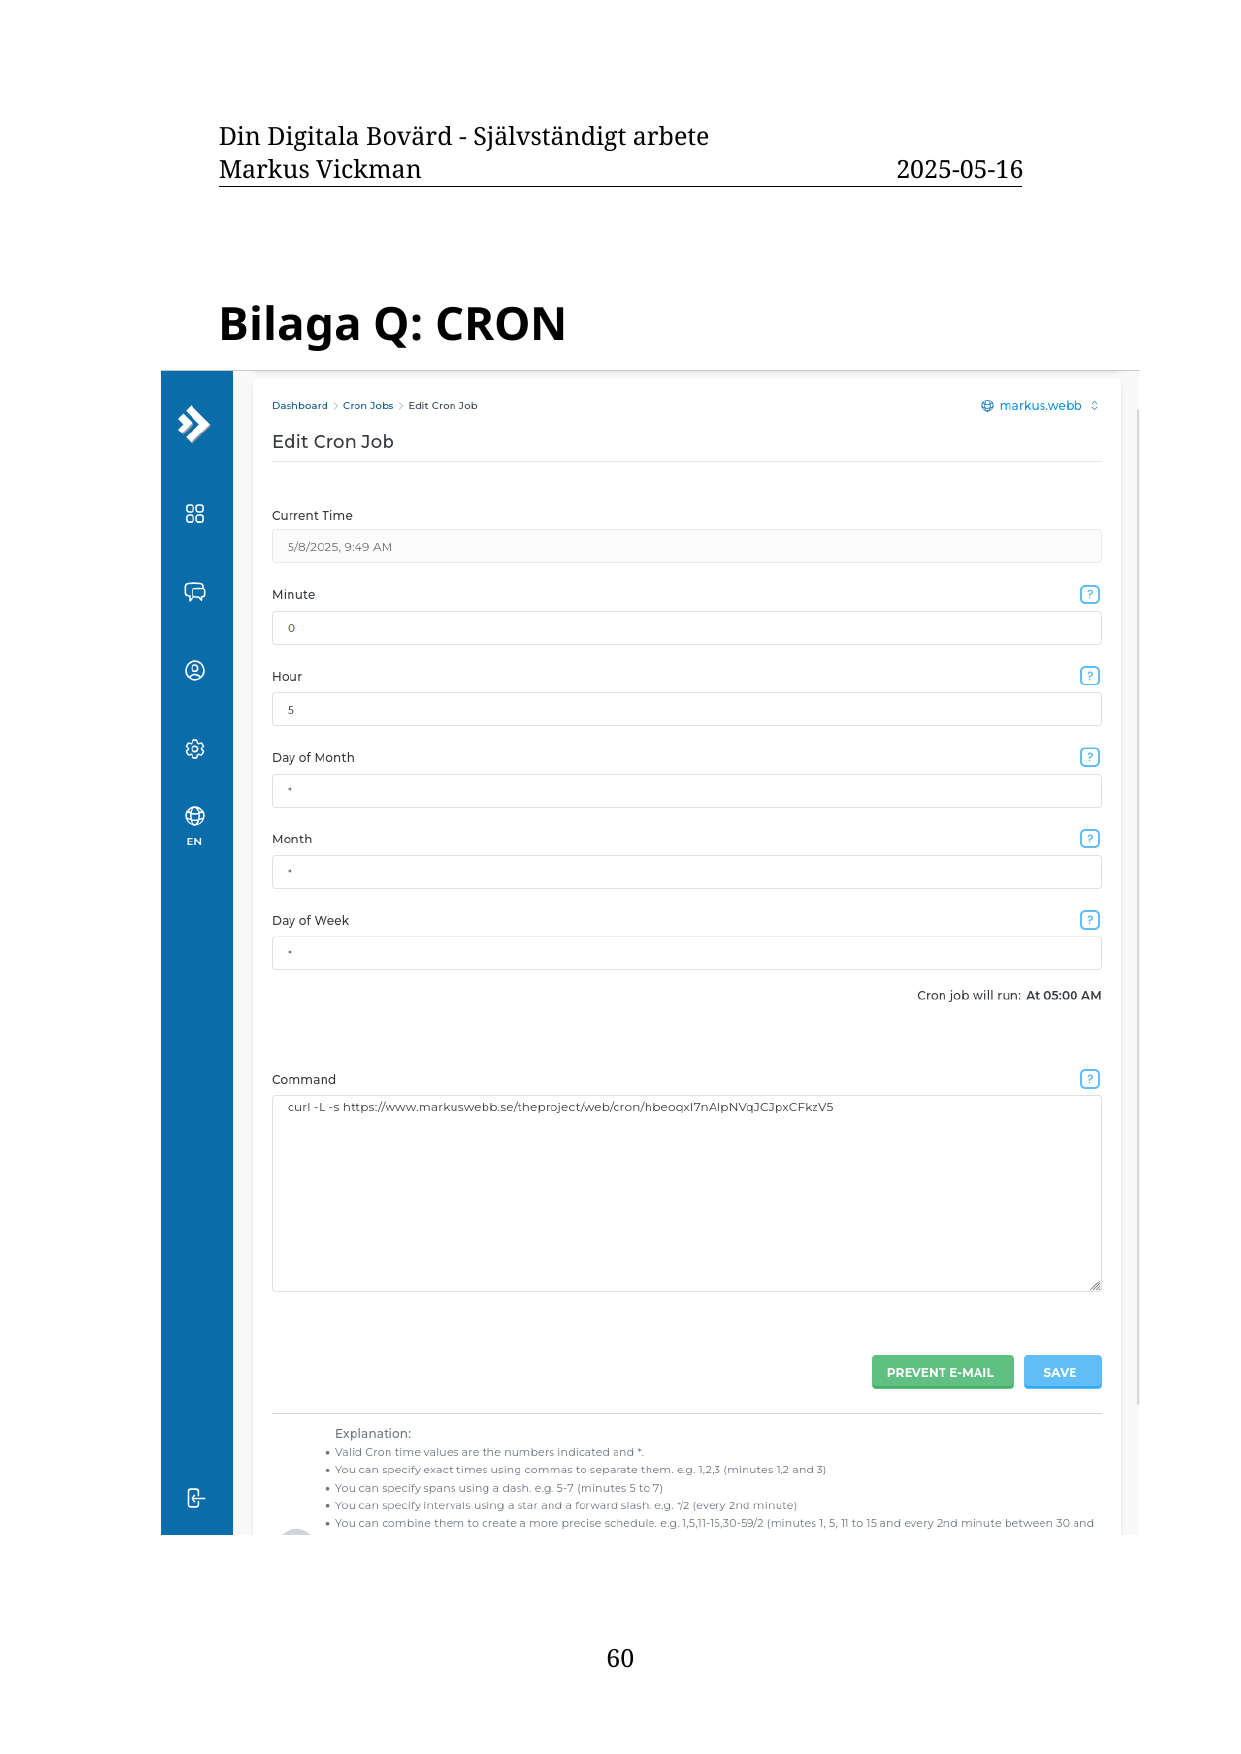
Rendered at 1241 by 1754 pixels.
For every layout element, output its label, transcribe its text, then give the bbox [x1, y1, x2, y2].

picture [161, 369, 1140, 1535]
subtitle Bilaga Q: CRON [218, 291, 1022, 353]
